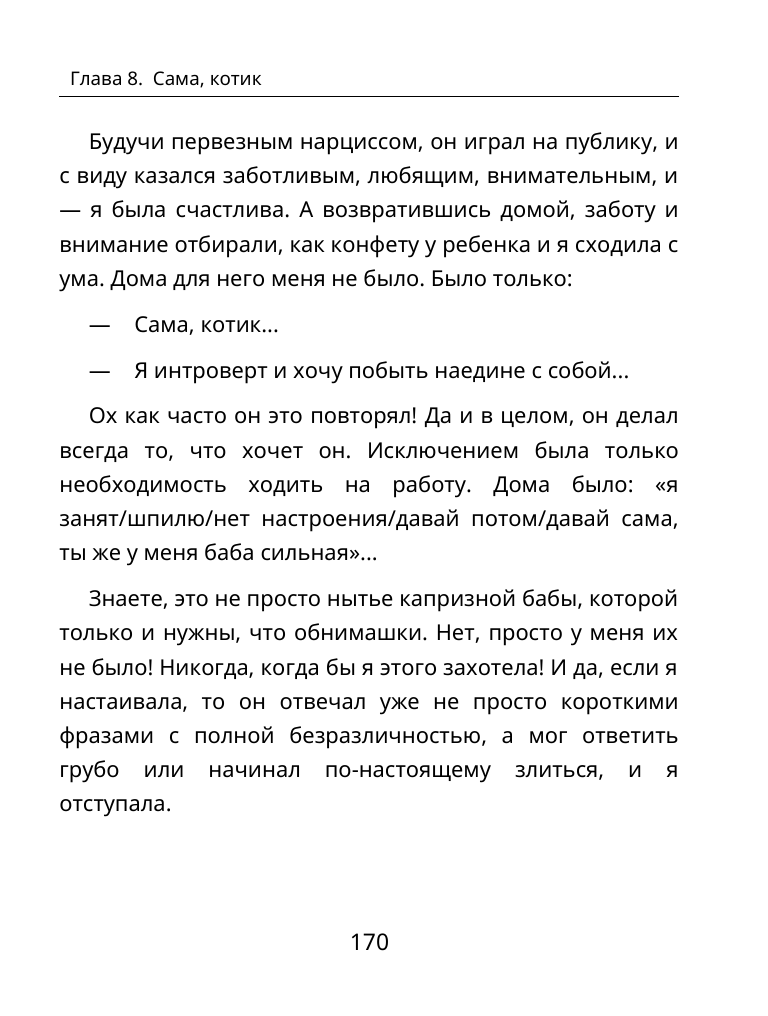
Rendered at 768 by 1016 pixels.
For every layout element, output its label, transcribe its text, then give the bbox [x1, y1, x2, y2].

list Сама, котик... [59, 309, 679, 338]
text Знаете, это не просто нытье капризной бабы, которой только и нужны, что обнимашки. Нет, просто у меня их не было! Никогда, когда бы я этого захотела! И да, если я настаивала, то он отвечал уже не просто короткими фразами с полной безразличностью, а мог ответить грубо или начинал по-настоящему злиться, и я отступала. [59, 583, 679, 818]
list Я интроверт и хочу побыть наедине с собой... [59, 354, 679, 384]
text Ох как часто он это повторял! Да и в целом, он делал всегда то, что хочет он. Исключением была только необходимость ходить на работу. Дома было: «я занят/шпилю/нет настроения/давай потом/давай сама, ты же у меня баба сильная»... [59, 401, 679, 567]
text Будучи первезным нарциссом, он играл на публику, и с виду казался заботливым, любящим, внимательным, и — я была счастлива. А возвратившись домой, заботу и внимание отбирали, как конфету у ребенка и я сходила с ума. Дома для него меня не было. Было только: [59, 126, 679, 292]
